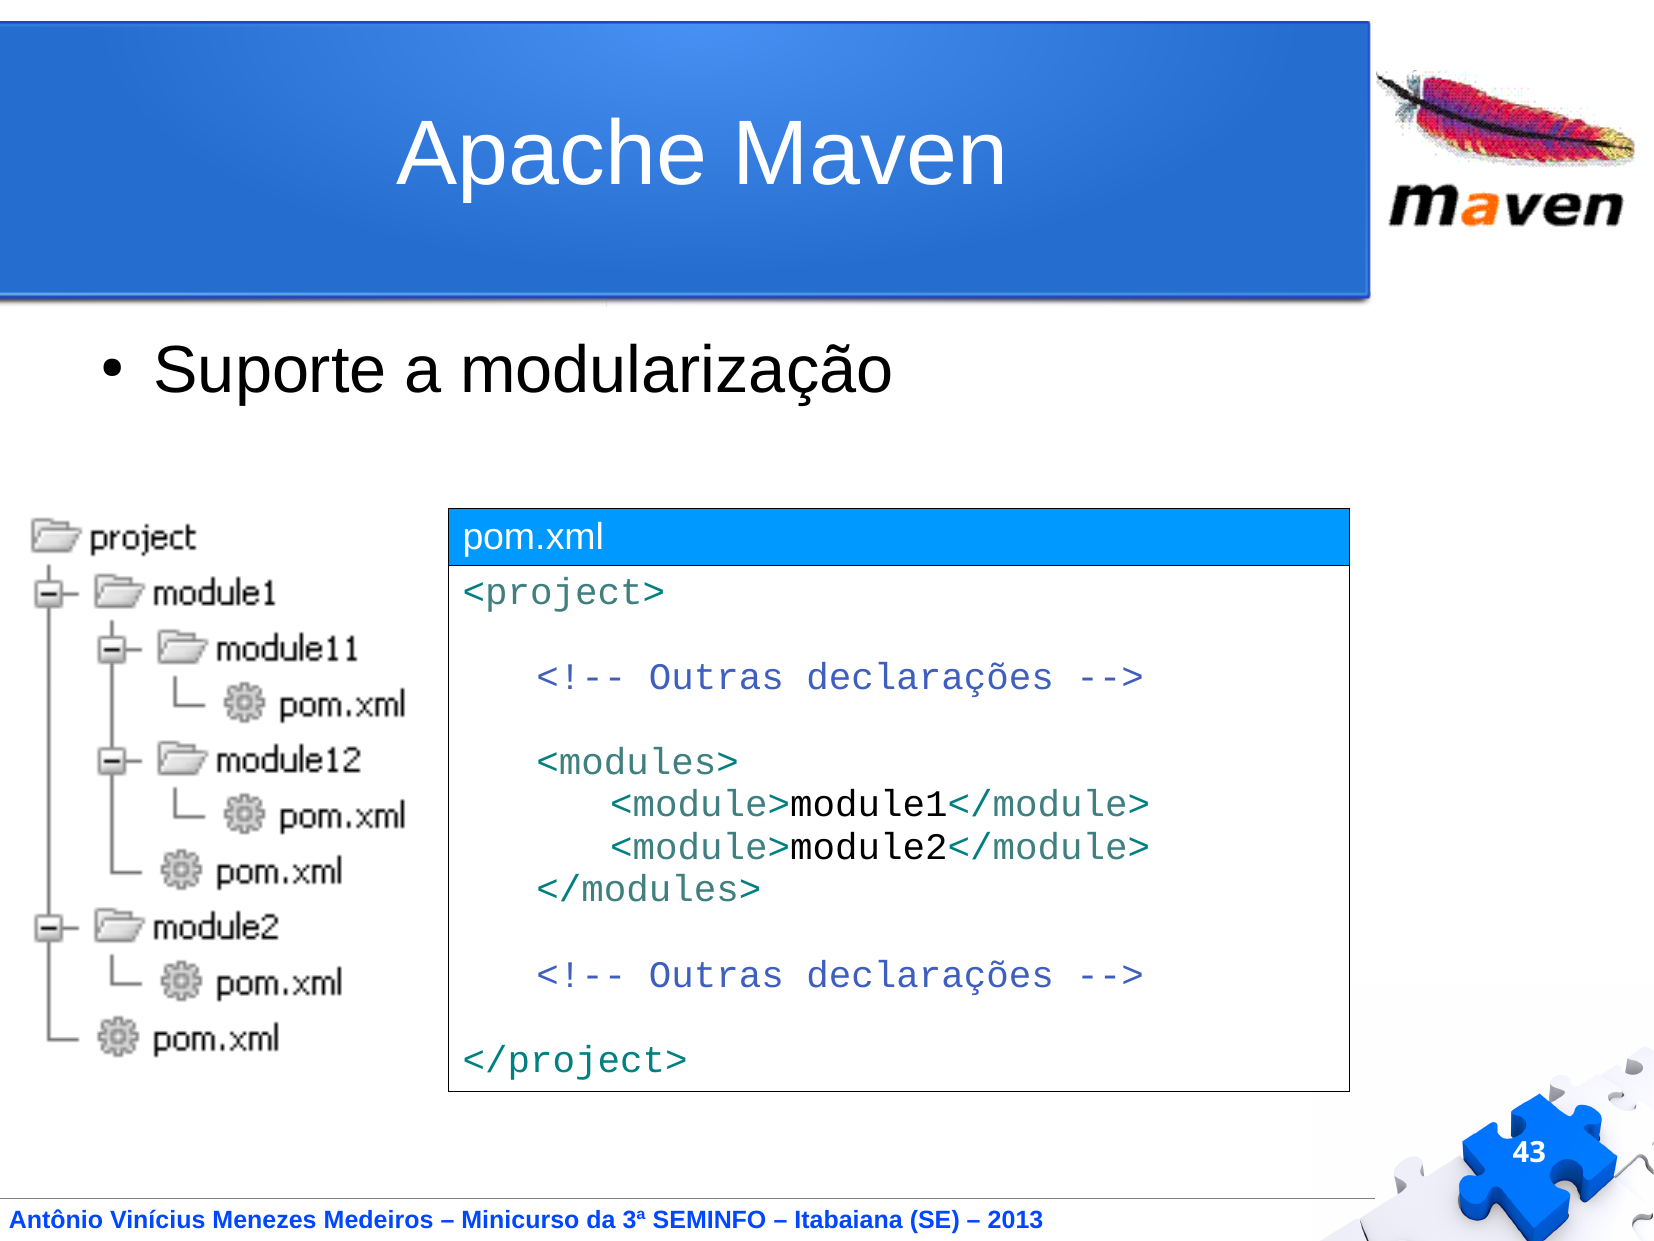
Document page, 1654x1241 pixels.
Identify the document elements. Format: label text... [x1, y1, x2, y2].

picture [23, 507, 443, 1067]
list Suporte a modularização [82, 332, 1356, 1052]
picture [1376, 70, 1643, 249]
table_cell <project> <!-- Outras declarações --> <modules> <module>module1</module> <module>module2</module> </modules> <!-- Outras declarações --> </project> [449, 566, 1349, 1091]
picture [0, 21, 1375, 307]
table_header pom.xml [449, 509, 1349, 565]
picture [1311, 983, 1654, 1241]
title Apache Maven [82, 49, 1323, 257]
